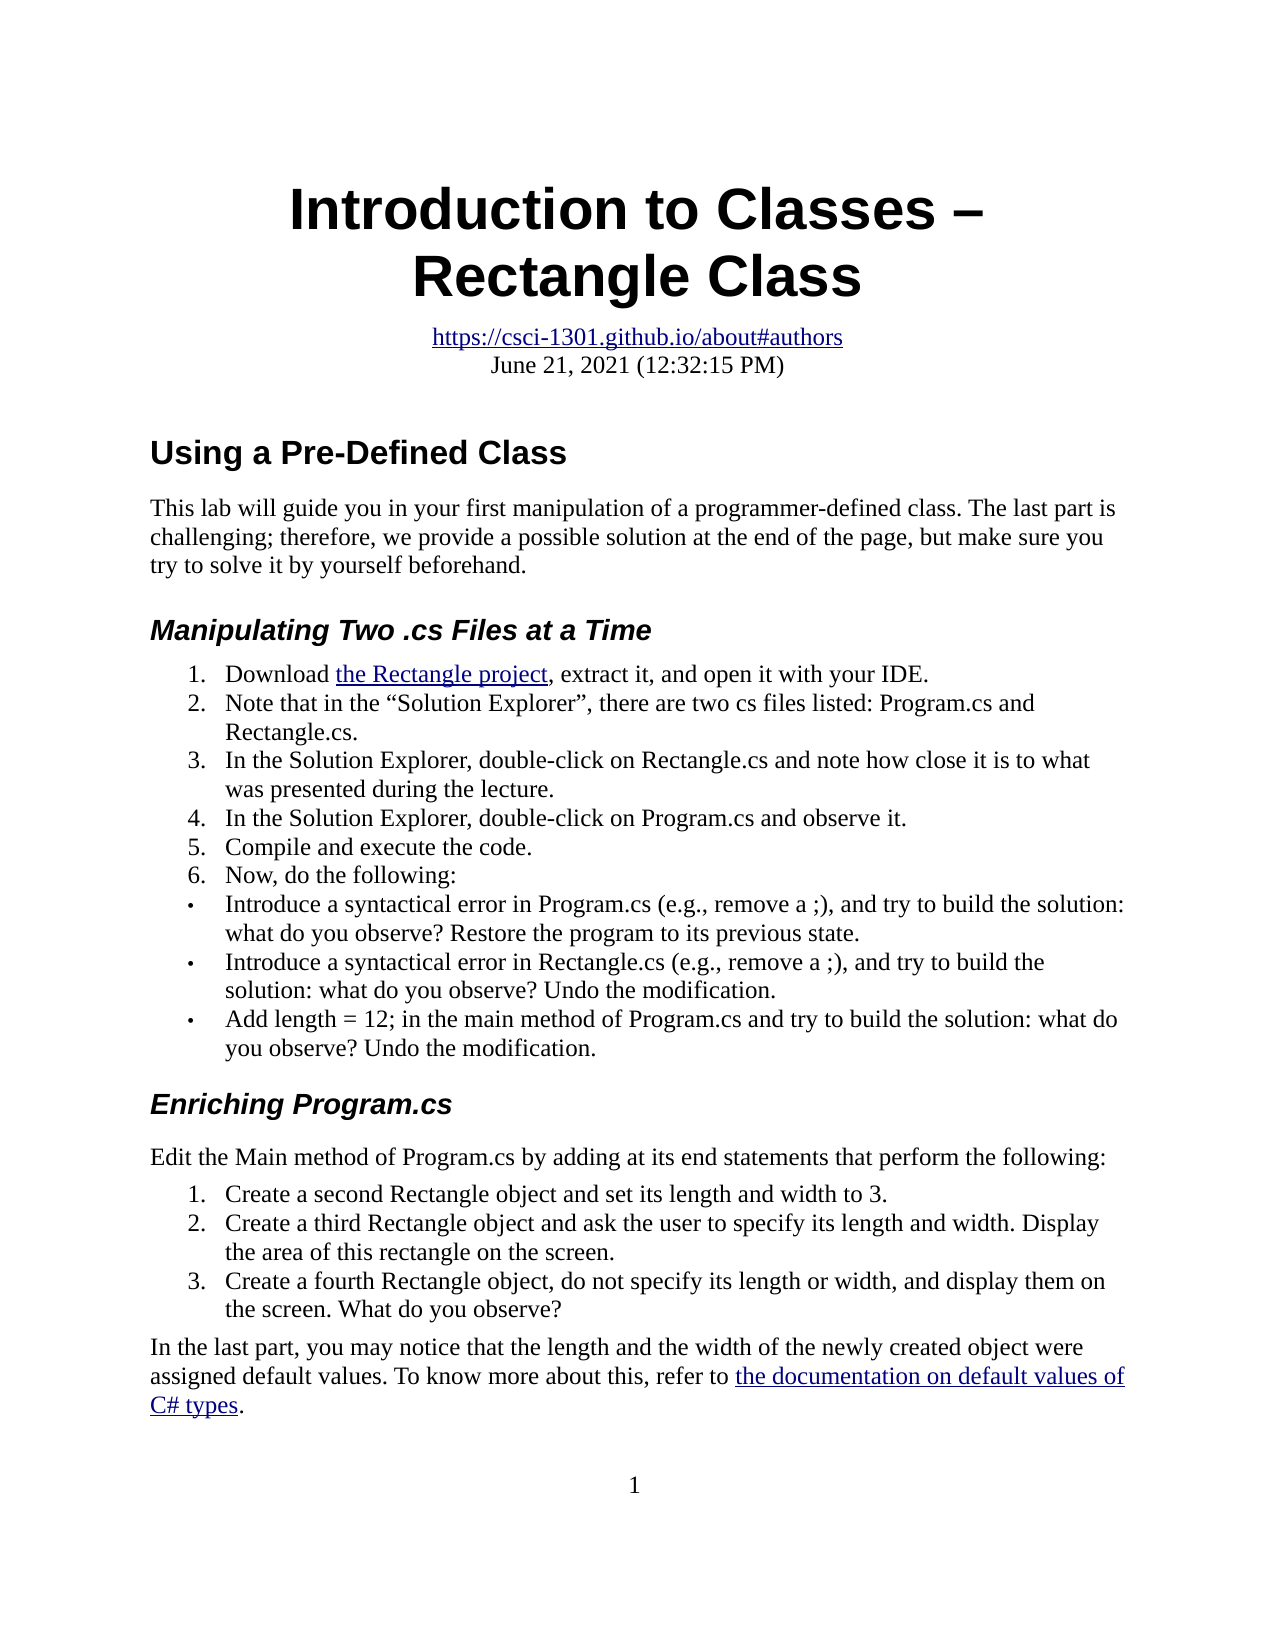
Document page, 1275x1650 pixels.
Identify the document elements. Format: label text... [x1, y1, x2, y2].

list Download the Rectangle project, extract it, and open it with your IDE. [187, 659, 1125, 688]
text This lab will guide you in your first manipulation of a programmer-defined class. The last part is challenging; therefore, we provide a possible solution at the end of the page, but make sure you try to solve it by yourself beforehand. [150, 493, 1125, 579]
list Create a second Rectangle object and set its length and width to 3. [187, 1179, 1125, 1208]
list In the Solution Explorer, double-click on Program.cs and observe it. [187, 803, 1125, 832]
list Now, do the following: [187, 861, 1125, 889]
list Introduce a syntactical error in Program.cs (e.g., remove a ;), and try to build the solution: what do you observe? Restore the program to its previous state. [187, 889, 1125, 947]
list Add length = 12; in the main method of Program.cs and try to build the solution: what do you observe? Undo the modification. [187, 1004, 1125, 1062]
text June 21, 2021 (12:32:15 PM) [150, 350, 1125, 379]
text https://csci-1301.github.io/about#authors [150, 322, 1125, 350]
subtitle Using a Pre-Defined Class [150, 433, 1125, 472]
text In the last part, you may notice that the length and the width of the newly created object were assigned default values. To know more about this, refer to the documentation on default values of C# types. [150, 1332, 1125, 1418]
text Edit the Main method of Program.cs by adding at its end statements that perform the following: [150, 1142, 1125, 1171]
list Introduce a syntactical error in Rectangle.cs (e.g., remove a ;), and try to build the solution: what do you observe? Undo the modification. [187, 947, 1125, 1004]
list Create a third Rectangle object and ask the user to specify its length and width. Display the area of this rectangle on the screen. [187, 1208, 1125, 1266]
list In the Solution Explorer, double-click on Rectangle.cs and note how close it is to what was presented during the lecture. [187, 746, 1125, 803]
list Compile and execute the code. [187, 832, 1125, 861]
title Introduction to Classes – Rectangle Class [150, 175, 1125, 309]
list Create a fourth Rectangle object, do not specify its length or width, and display them on the screen. What do you observe? [187, 1266, 1125, 1323]
subtitle Manipulating Two .cs Files at a Time [150, 613, 1125, 647]
subtitle Enriching Program.cs [150, 1087, 1125, 1120]
list Note that in the “Solution Explorer”, there are two cs files listed: Program.cs and Rectangle.cs. [187, 688, 1125, 746]
